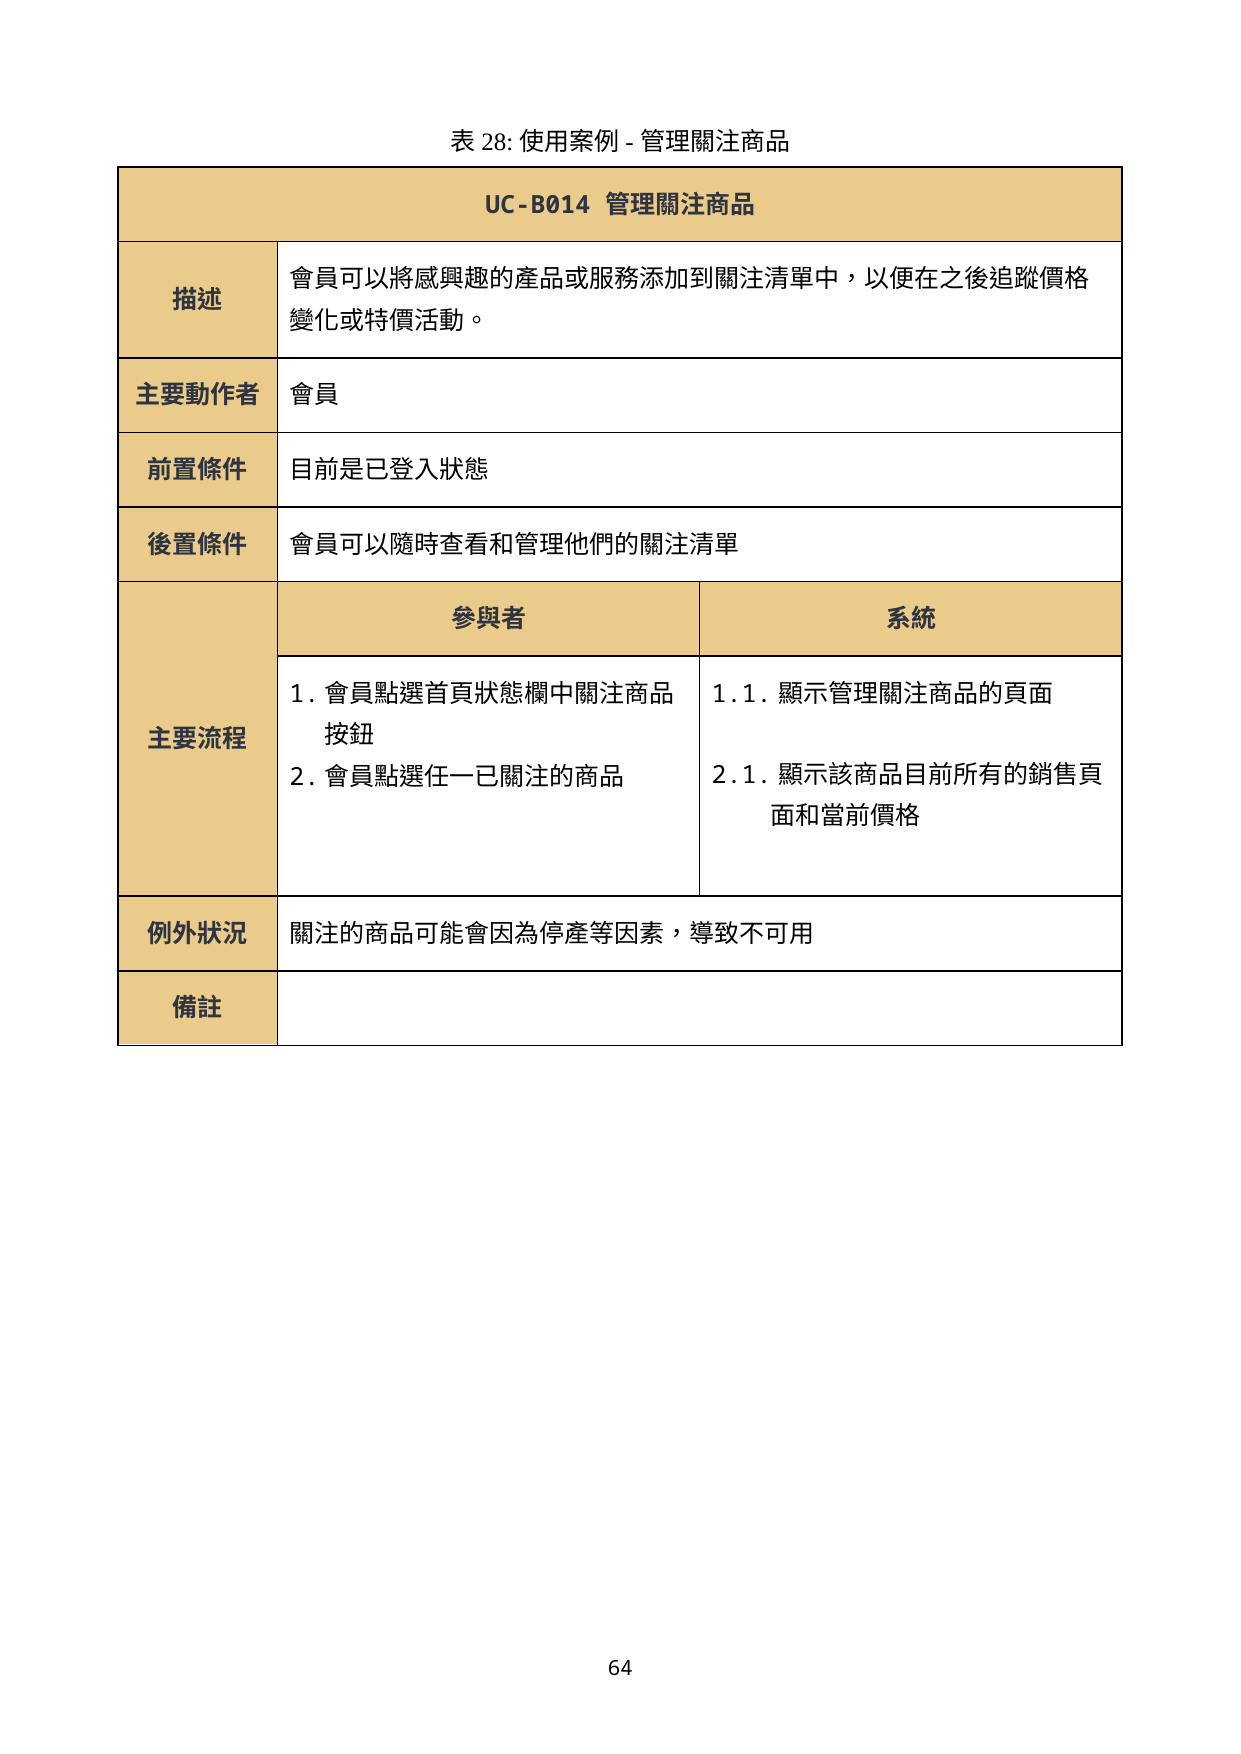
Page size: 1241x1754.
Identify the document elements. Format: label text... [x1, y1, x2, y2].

table_cell 主要動作者 [119, 359, 277, 432]
table_cell 系統 [700, 582, 1121, 655]
table_cell 後置條件 [119, 508, 277, 581]
table_cell 會員 [278, 359, 1121, 432]
table_cell 目前是已登入狀態 [278, 433, 1121, 506]
table_cell [278, 972, 1121, 1044]
table_cell 主要流程 [119, 582, 277, 895]
table_cell 會員可以隨時查看和管理他們的關注清單 [278, 508, 1121, 581]
table_cell 備註 [119, 972, 277, 1044]
table_header UC-B014 管理關注商品 [119, 168, 1121, 241]
table_cell 會員點選首頁狀態欄中關注商品按鈕 會員點選任一已關注的商品 [278, 657, 699, 895]
text 表 28: 使用案例 - 管理關注商品 [118, 121, 1122, 158]
table_cell 參與者 [278, 582, 699, 655]
table_cell 關注的商品可能會因為停產等因素，導致不可用 [278, 897, 1121, 970]
table_cell 前置條件 [119, 433, 277, 506]
table_cell 顯示管理關注商品的頁面 顯示該商品目前所有的銷售頁面和當前價格 [700, 657, 1121, 895]
table_cell 會員可以將感興趣的產品或服務添加到關注清單中，以便在之後追蹤價格變化或特價活動。 [278, 242, 1121, 357]
table_cell 例外狀況 [119, 897, 277, 970]
table_cell 描述 [119, 242, 277, 357]
